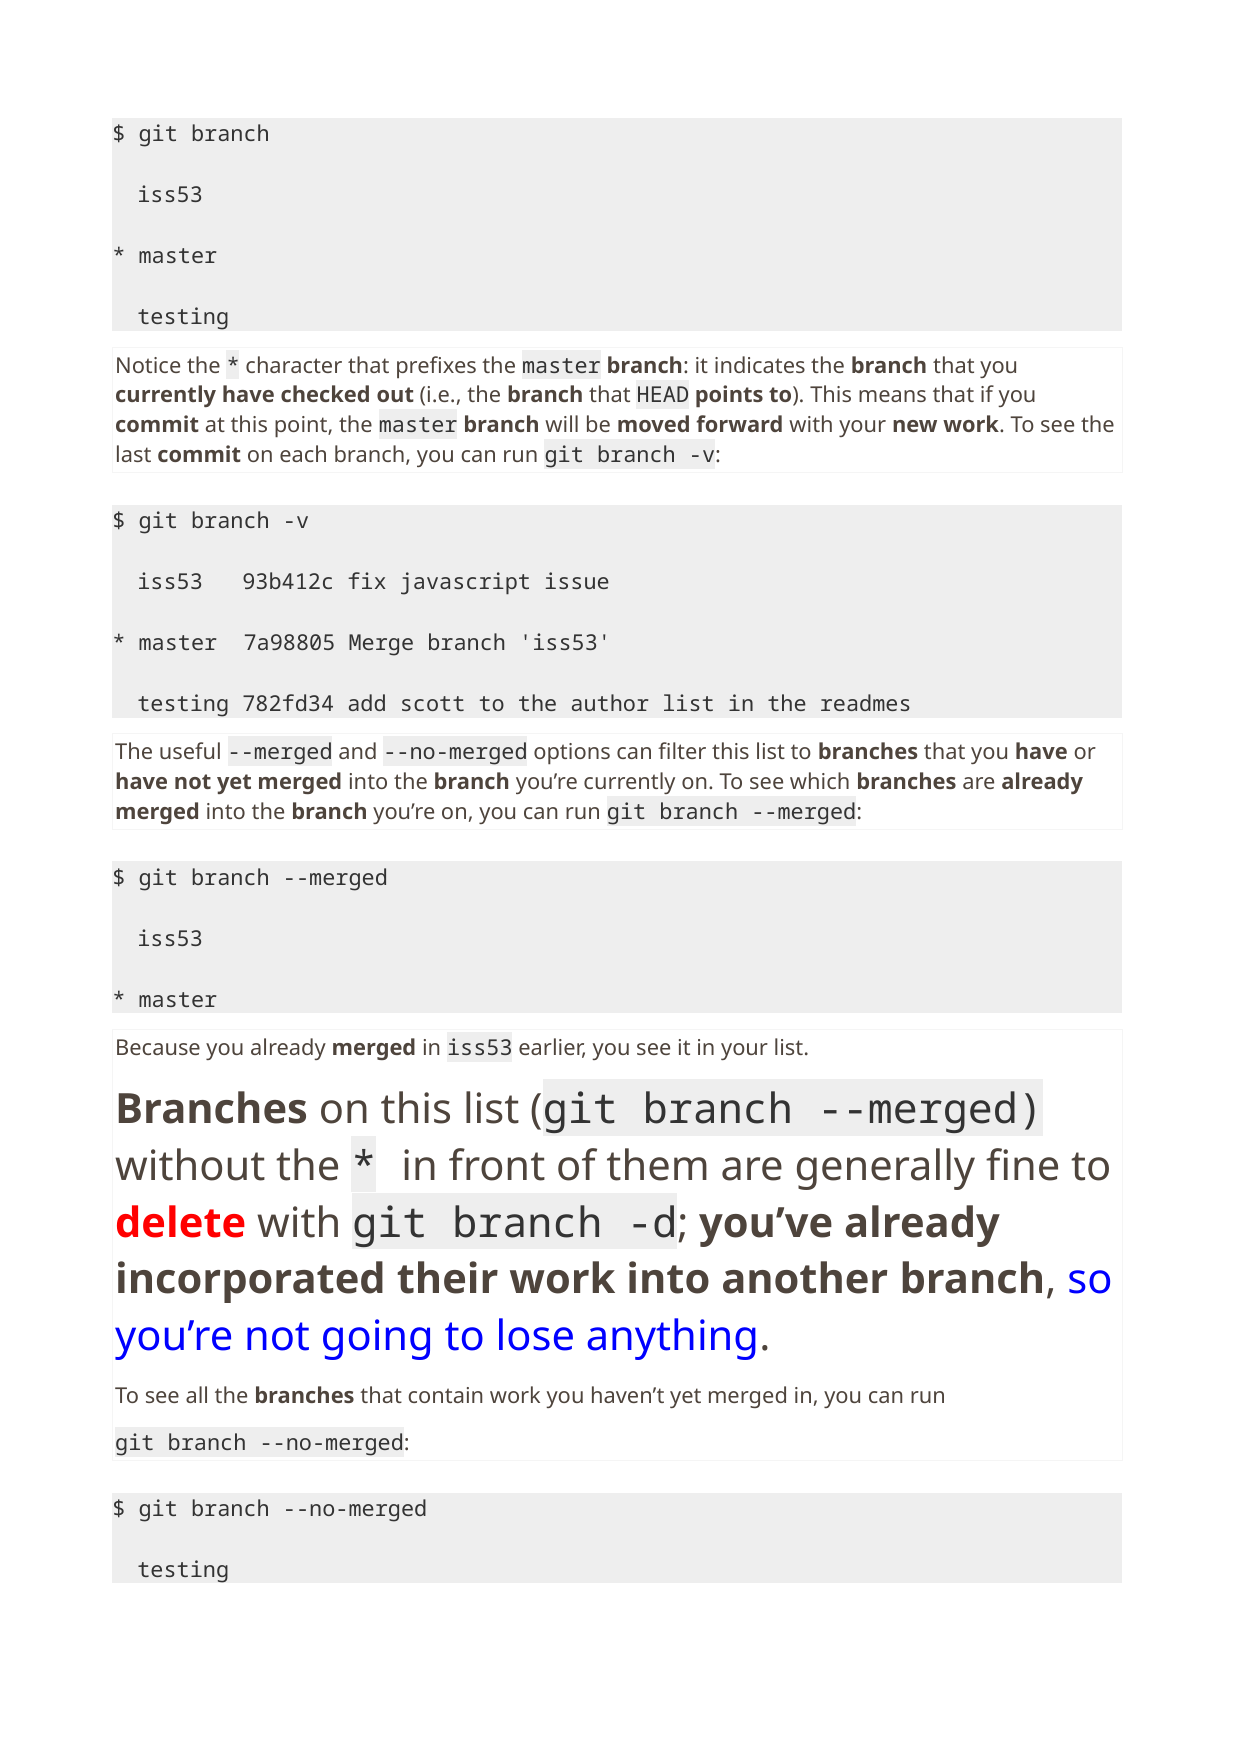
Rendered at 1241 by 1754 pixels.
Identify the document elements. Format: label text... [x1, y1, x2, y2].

text $ git branch -v [112, 505, 1122, 534]
text iss53 [112, 922, 1122, 952]
text testing [112, 301, 1122, 331]
text git branch --no-merged: [113, 1424, 1122, 1460]
text * master [112, 240, 1122, 270]
text $ git branch [112, 118, 1122, 148]
text $ git branch --merged [112, 861, 1122, 891]
text testing 782fd34 add scott to the author list in the readmes [112, 688, 1122, 718]
text iss53 [112, 179, 1122, 209]
text * master [112, 983, 1122, 1013]
text Branches on this list (git branch --merged) without the * in front of them are generally fine to delete with git branch -d; you’ve already incorporated their work into another branch, so you’re not going to lose anything. [113, 1076, 1122, 1363]
text testing [112, 1554, 1122, 1583]
text To see all the branches that contain work you haven’t yet merged in, you can run [113, 1377, 1122, 1410]
text iss53 93b412c fix javascript issue [112, 566, 1122, 596]
text $ git branch --no-merged [112, 1493, 1122, 1522]
text Because you already merged in iss53 earlier, you see it in your list. [113, 1030, 1122, 1062]
text Notice the * character that prefixes the master branch: it indicates the branch that you currently have checked out (i.e., the branch that HEAD points to). This means that if you commit at this point, the master branch will be moved forward with your new work. To see the last commit on each branch, you can run git branch -v: [113, 348, 1122, 472]
text * master 7a98805 Merge branch 'iss53' [112, 627, 1122, 657]
text The useful --merged and --no-merged options can filter this list to branches that you have or have not yet merged into the branch you’re currently on. To see which branches are already merged into the branch you’re on, you can run git branch --merged: [113, 734, 1122, 829]
